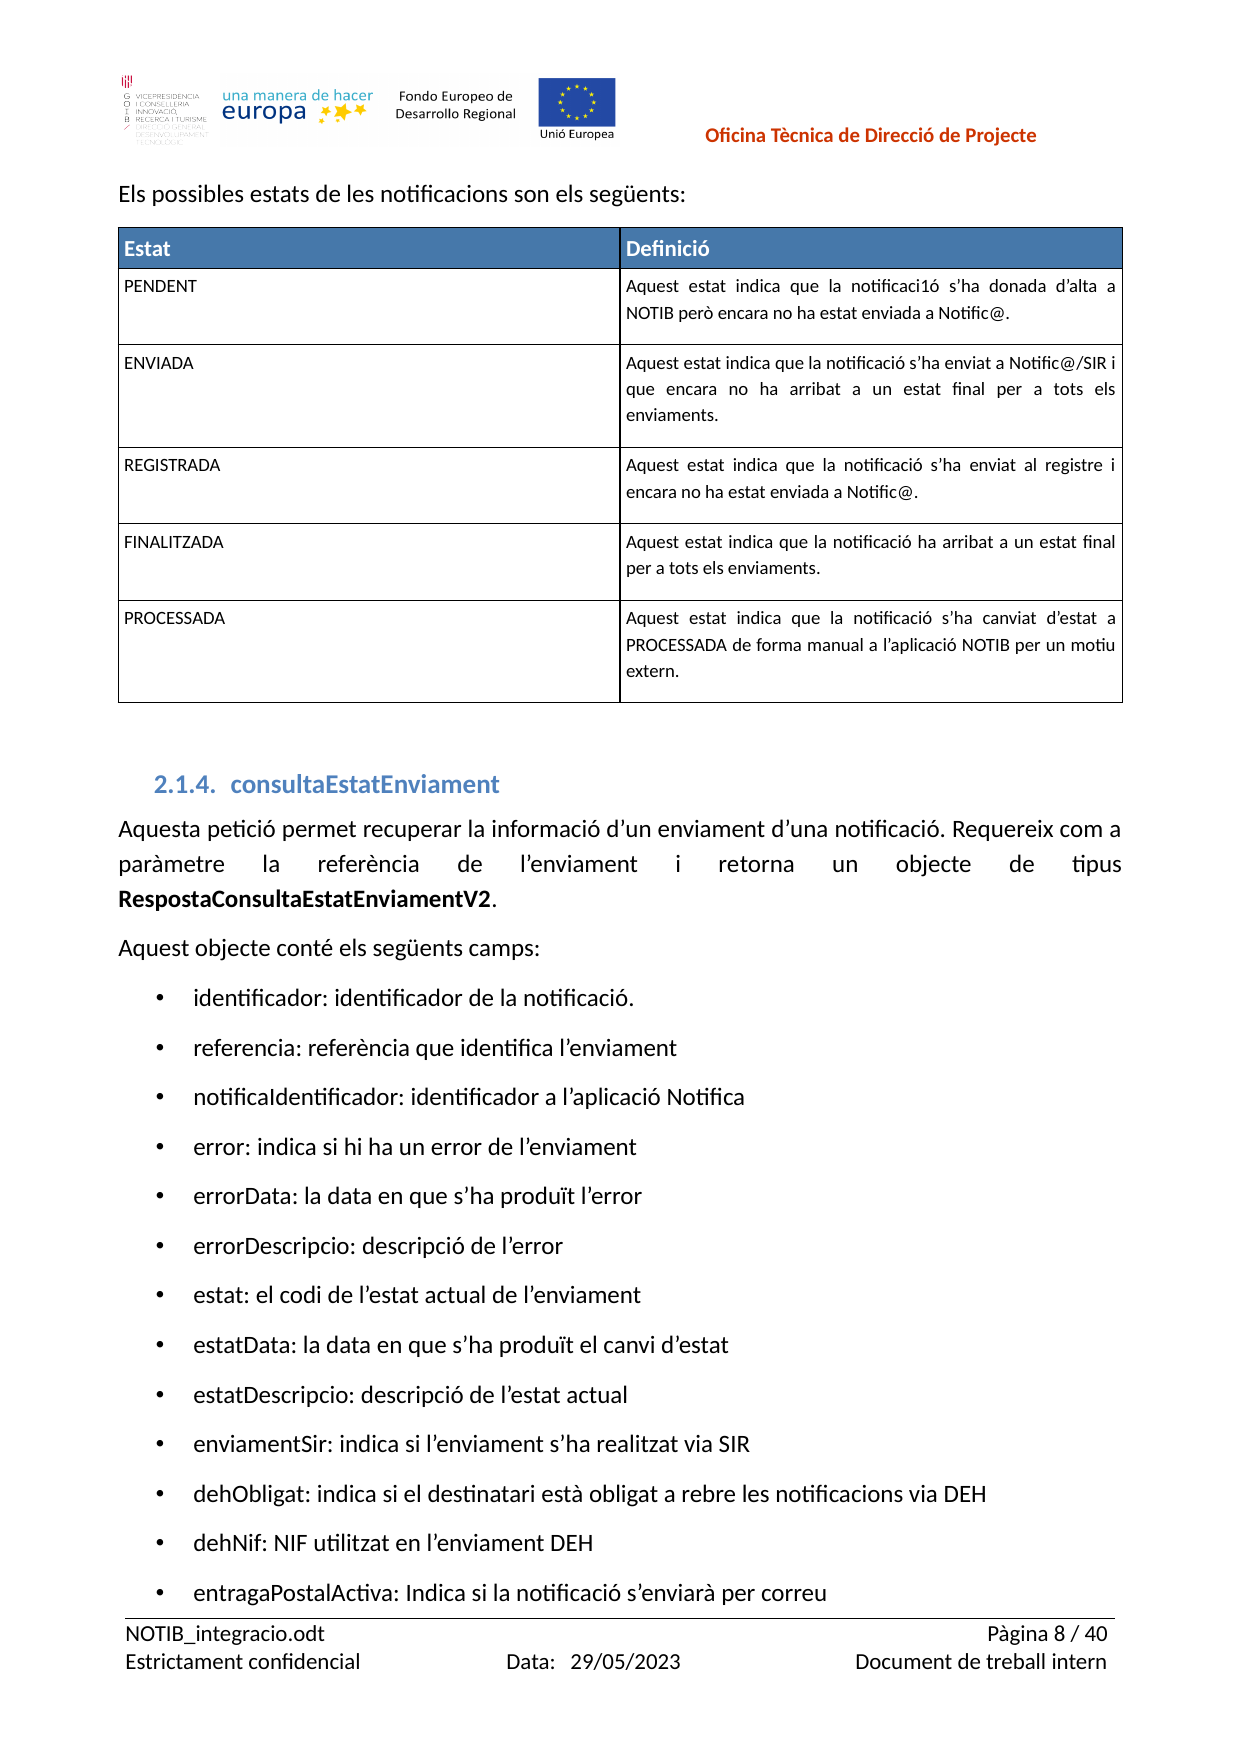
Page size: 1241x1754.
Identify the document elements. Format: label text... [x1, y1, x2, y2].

table_cell PROCESSADA [119, 601, 619, 702]
table_cell ENVIADA [119, 345, 619, 447]
table_cell FINALITZADA [119, 524, 619, 599]
list enviamentSir: indica si l’enviament s’ha realitzat via SIR [156, 1428, 1122, 1459]
table_header Estat [119, 228, 619, 268]
list referencia: referència que identifica l’enviament [156, 1032, 1122, 1062]
picture [118, 73, 213, 147]
list errorData: la data en que s’ha produït l’error [156, 1181, 1122, 1211]
list estatData: la data en que s’ha produït el canvi d’estat [156, 1329, 1122, 1360]
table_cell REGISTRADA [119, 448, 619, 523]
text Aquesta petició permet recuperar la informació d’un enviament d’una notificació. Requereix com a paràmetre la referència de l’enviament i retorna un objecte de tipus RespostaConsultaEstatEnviamentV2. [118, 813, 1122, 913]
table_cell Aquest estat indica que la notificació s’ha enviat a Notific@/SIR i que encara no ha arribat a un estat final per a tots els enviaments. [621, 345, 1122, 447]
table_header Definició [621, 228, 1122, 268]
list notificaIdentificador: identificador a l’aplicació Notifica [156, 1081, 1122, 1112]
text Aquest objecte conté els següents camps: [118, 933, 1122, 963]
list dehNif: NIF utilitzat en l’enviament DEH [156, 1528, 1122, 1558]
list dehObligat: indica si el destinatari està obligat a rebre les notificacions via DEH [156, 1478, 1122, 1508]
table_cell Aquest estat indica que la notificació s’ha canviat d’estat a PROCESSADA de forma manual a l’aplicació NOTIB per un motiu extern. [621, 601, 1122, 702]
list estat: el codi de l’estat actual de l’enviament [156, 1280, 1122, 1310]
table_cell PENDENT [119, 269, 619, 344]
list identificador: identificador de la notificació. [156, 982, 1122, 1013]
list error: indica si hi ha un error de l’enviament [156, 1131, 1122, 1161]
table_cell Aquest estat indica que la notificació ha arribat a un estat final per a tots els enviaments. [621, 524, 1122, 599]
picture [219, 73, 621, 147]
table_cell Aquest estat indica que la notificació s’ha enviat al registre i encara no ha estat enviada a Notific@. [621, 448, 1122, 523]
list errorDescripcio: descripció de l’error [156, 1230, 1122, 1261]
list entragaPostalActiva: Indica si la notificació s’enviarà per correu [156, 1577, 1122, 1608]
subtitle consultaEstatEnviament [153, 767, 1122, 801]
list estatDescripcio: descripció de l’estat actual [156, 1379, 1122, 1409]
table_cell Aquest estat indica que la notificaci1ó s’ha donada d’alta a NOTIB però encara no ha estat enviada a Notific@. [621, 269, 1122, 344]
text Els possibles estats de les notificacions son els següents: [118, 178, 1122, 208]
